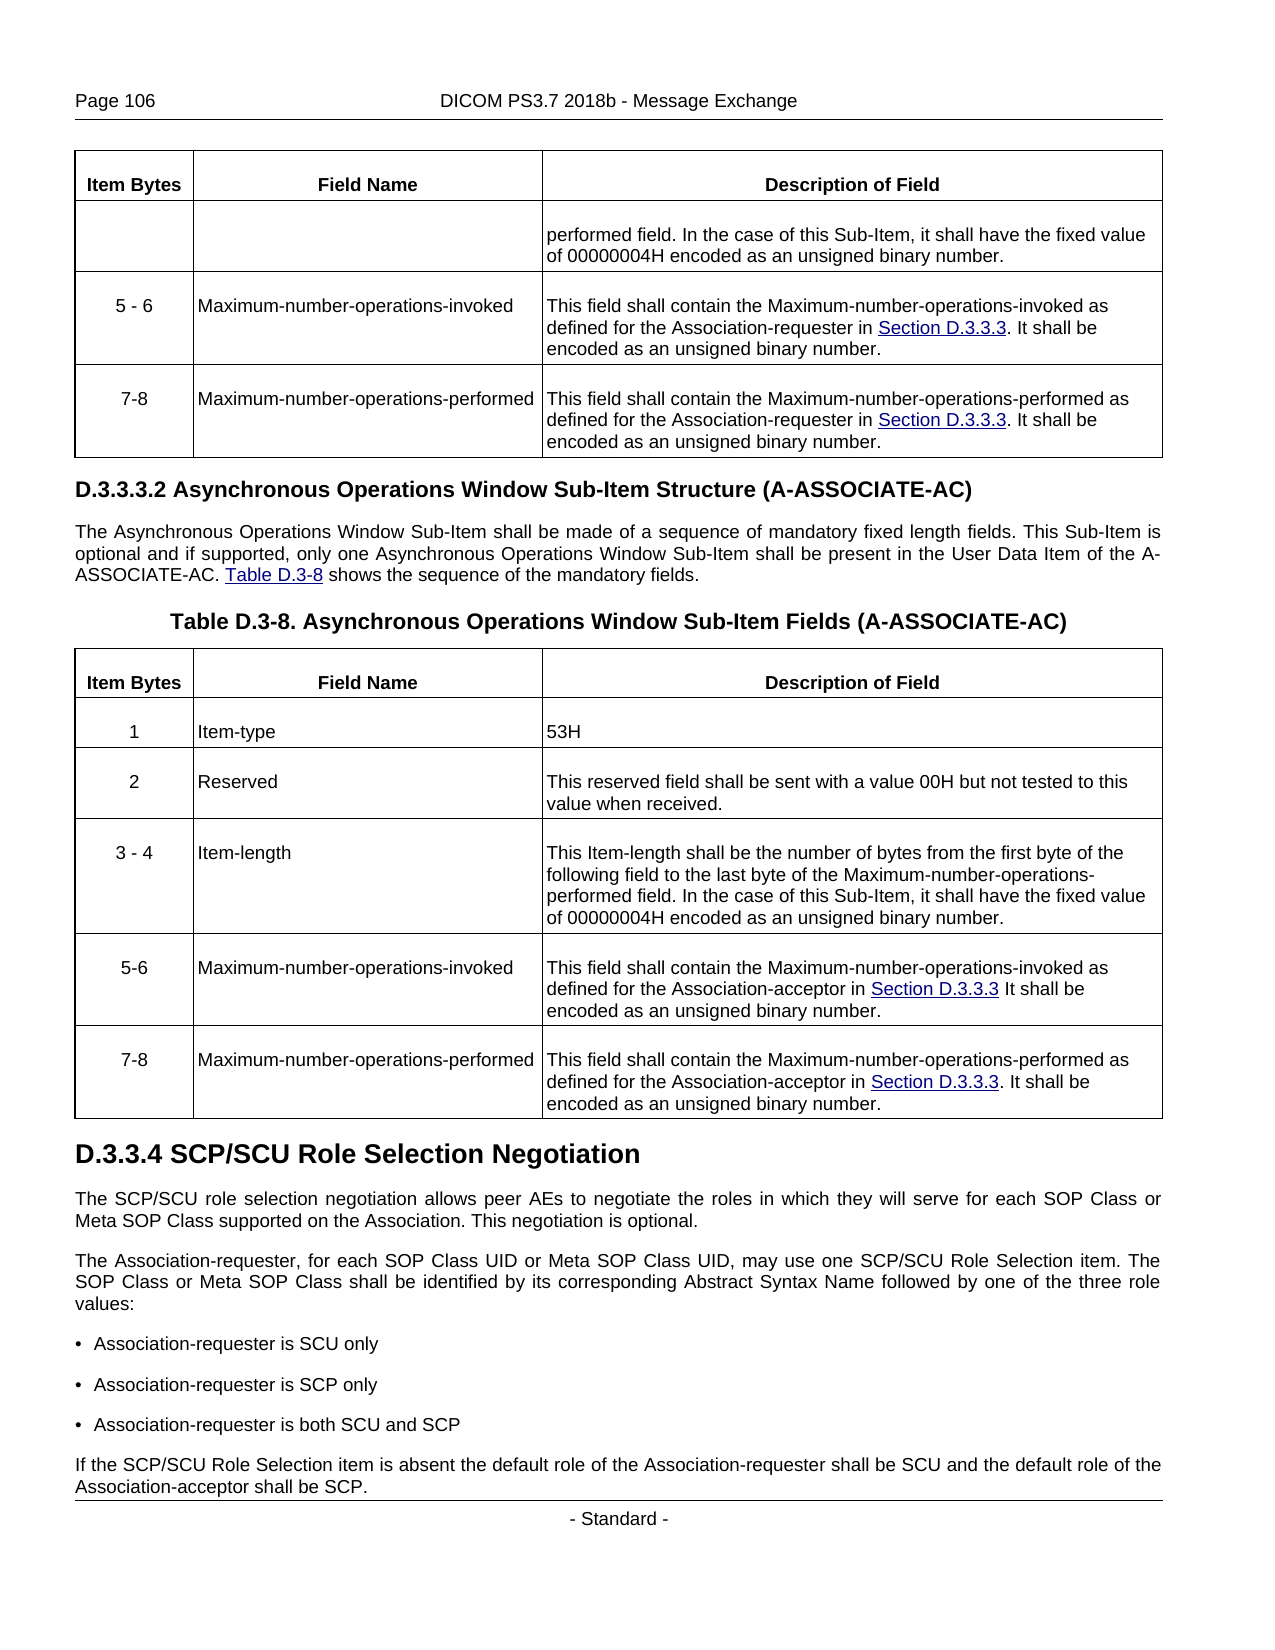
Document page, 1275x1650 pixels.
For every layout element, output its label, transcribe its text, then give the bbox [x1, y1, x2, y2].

table_cell [76, 201, 193, 271]
text The SCP/SCU role selection negotiation allows peer AEs to negotiate the roles in which they will serve for each SOP Class or Meta SOP Class supported on the Association. This negotiation is optional. [75, 1188, 1162, 1231]
table_header Field Name [194, 151, 542, 200]
table_cell 1 [76, 698, 193, 747]
text Table D.3-8. Asynchronous Operations Window Sub-Item Fields (A-ASSOCIATE-AC) [75, 608, 1162, 634]
table_cell This Item-length shall be the number of bytes from the first byte of the following field to the last byte of the Maximum-number-operations-performed field. In the case of this Sub-Item, it shall have the fixed value of 00000004H encoded as an unsigned binary number. [543, 819, 1162, 932]
table_cell Reserved [194, 748, 542, 818]
table_cell performed field. In the case of this Sub-Item, it shall have the fixed value of 00000004H encoded as an unsigned binary number. [543, 201, 1162, 271]
table_cell 7-8 [76, 365, 193, 457]
text The Asynchronous Operations Window Sub-Item shall be made of a sequence of mandatory fixed length fields. This Sub-Item is optional and if supported, only one Asynchronous Operations Window Sub-Item shall be present in the User Data Item of the A-ASSOCIATE-AC. Table D.3-8 shows the sequence of the mandatory fields. [75, 521, 1162, 586]
table_cell This field shall contain the Maximum-number-operations-performed as defined for the Association-acceptor in Section D.3.3.3. It shall be encoded as an unsigned binary number. [543, 1026, 1162, 1118]
table_header Item Bytes [76, 649, 193, 697]
text D.3.3.4 SCP/SCU Role Selection Negotiation [75, 1138, 1162, 1169]
table_cell This field shall contain the Maximum-number-operations-invoked as defined for the Association-acceptor in Section D.3.3.3 It shall be encoded as an unsigned binary number. [543, 934, 1162, 1025]
list Association-requester is SCU only [75, 1333, 1162, 1355]
table_cell Item-type [194, 698, 542, 747]
table_header Field Name [194, 649, 542, 697]
table_header Description of Field [543, 151, 1162, 200]
table_cell This reserved field shall be sent with a value 00H but not tested to this value when received. [543, 748, 1162, 818]
table_cell 5-6 [76, 934, 193, 1025]
text The Association-requester, for each SOP Class UID or Meta SOP Class UID, may use one SCP/SCU Role Selection item. The SOP Class or Meta SOP Class shall be identified by its corresponding Abstract Syntax Name followed by one of the three role values: [75, 1250, 1162, 1314]
table_cell 3 - 4 [76, 819, 193, 932]
table_cell Maximum-number-operations-performed [194, 365, 542, 457]
table_cell 5 - 6 [76, 272, 193, 364]
table_cell 2 [76, 748, 193, 818]
list Association-requester is both SCU and SCP [75, 1414, 1162, 1435]
table_cell 53H [543, 698, 1162, 747]
table_header Description of Field [543, 649, 1162, 697]
table_header Item Bytes [76, 151, 193, 200]
table_cell This field shall contain the Maximum-number-operations-invoked as defined for the Association-requester in Section D.3.3.3. It shall be encoded as an unsigned binary number. [543, 272, 1162, 364]
table_cell This field shall contain the Maximum-number-operations-performed as defined for the Association-requester in Section D.3.3.3. It shall be encoded as an unsigned binary number. [543, 365, 1162, 457]
text If the SCP/SCU Role Selection item is absent the default role of the Association-requester shall be SCU and the default role of the Association-acceptor shall be SCP. [75, 1454, 1162, 1497]
table_cell 7-8 [76, 1026, 193, 1118]
text D.3.3.3.2 Asynchronous Operations Window Sub-Item Structure (A-ASSOCIATE-AC) [75, 476, 1162, 502]
table_cell Maximum-number-operations-invoked [194, 272, 542, 364]
table_cell Maximum-number-operations-performed [194, 1026, 542, 1118]
list Association-requester is SCP only [75, 1373, 1162, 1395]
table_cell [194, 201, 542, 271]
table_cell Item-length [194, 819, 542, 932]
table_cell Maximum-number-operations-invoked [194, 934, 542, 1025]
